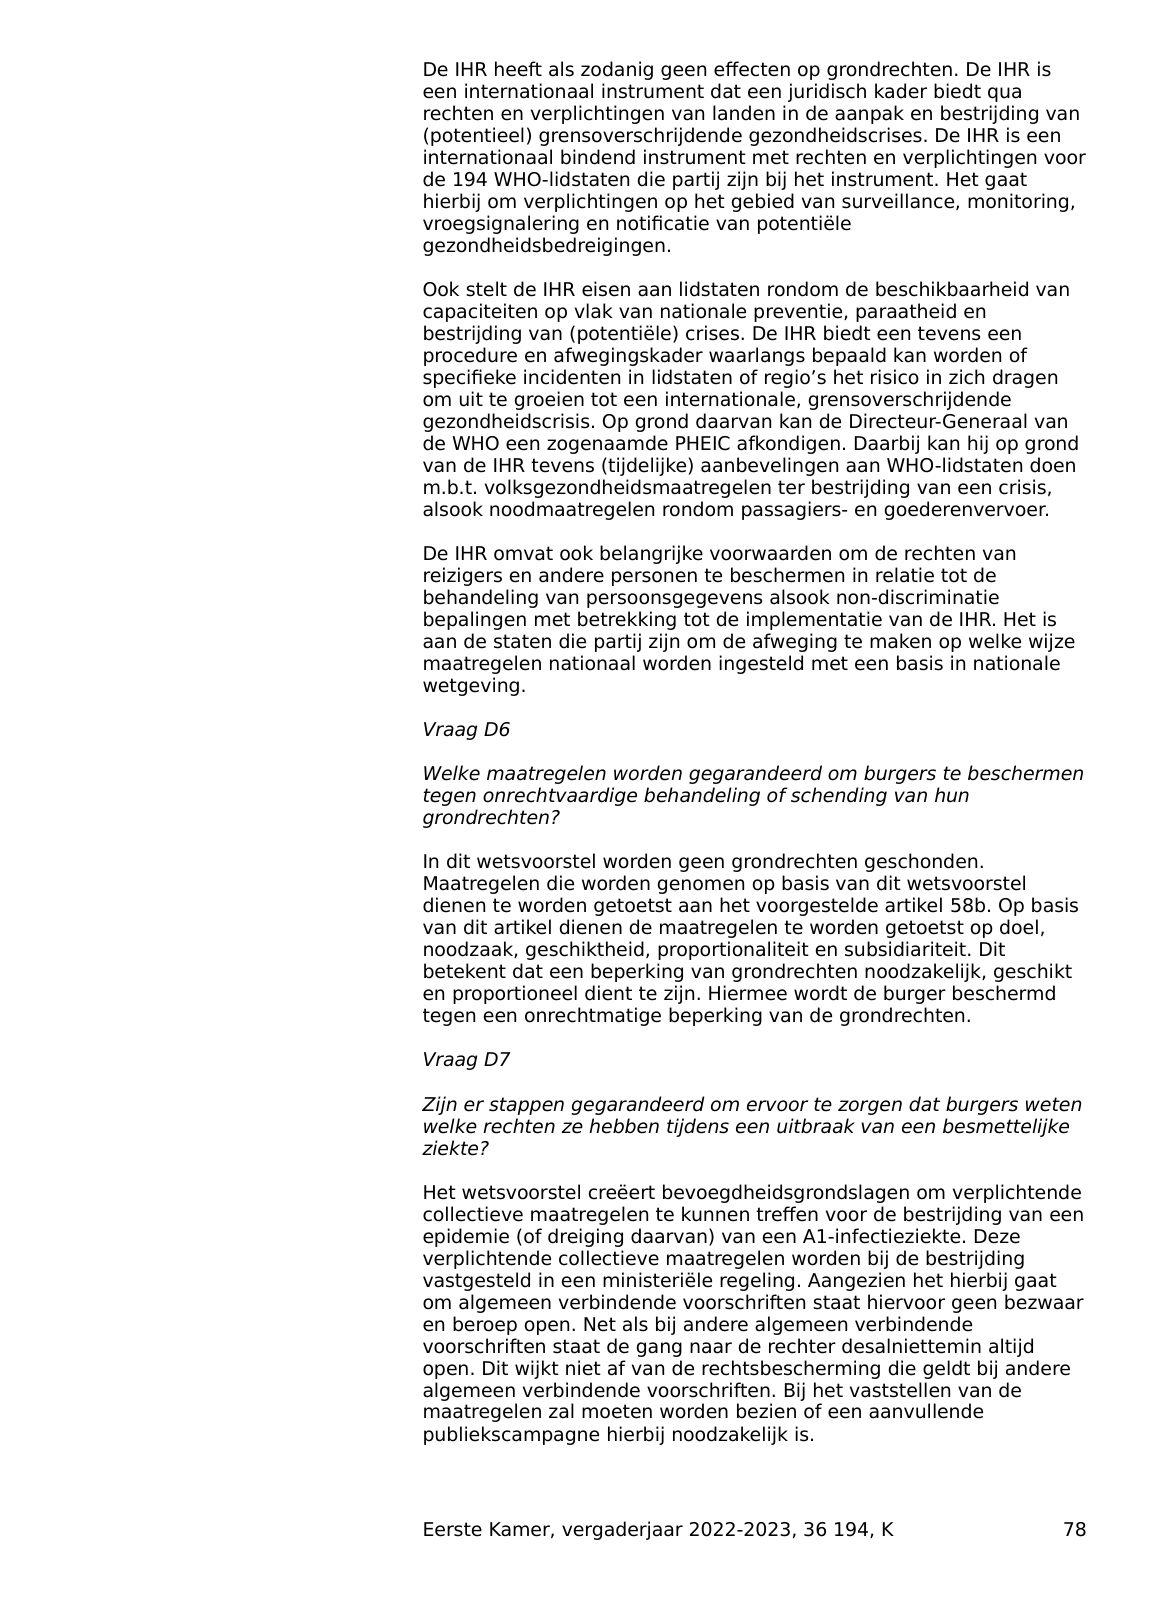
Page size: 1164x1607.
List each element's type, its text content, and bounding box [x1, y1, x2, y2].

text Welke maatregelen worden gegarandeerd om burgers te beschermen tegen onrechtvaardige behandeling of schending van hun grondrechten? [422, 763, 1087, 829]
text Het wetsvoorstel creëert bevoegdheidsgrondslagen om verplichtende collectieve maatregelen te kunnen treffen voor de bestrijding van een epidemie (of dreiging daarvan) van een A1-infectieziekte. Deze verplichtende collectieve maatregelen worden bij de bestrijding vastgesteld in een ministeriële regeling. Aangezien het hierbij gaat om algemeen verbindende voorschriften staat hiervoor geen bezwaar en beroep open. Net als bij andere algemeen verbindende voorschriften staat de gang naar de rechter desalniettemin altijd open. Dit wijkt niet af van de rechtsbescherming die geldt bij andere algemeen verbindende voorschriften. Bij het vaststellen van de maatregelen zal moeten worden bezien of een aanvullende publiekscampagne hierbij noodzakelijk is. [422, 1182, 1087, 1445]
text Zijn er stappen gegarandeerd om ervoor te zorgen dat burgers weten welke rechten ze hebben tijdens een uitbraak van een besmettelijke ziekte? [422, 1093, 1087, 1159]
text De IHR omvat ook belangrijke voorwaarden om de rechten van reizigers en andere personen te beschermen in relatie tot de behandeling van persoonsgegevens alsook non-discriminatie bepalingen met betrekking tot de implementatie van de IHR. Het is aan de staten die partij zijn om de afweging te maken op welke wijze maatregelen nationaal worden ingesteld met een basis in nationale wetgeving. [422, 543, 1087, 697]
text In dit wetsvoorstel worden geen grondrechten geschonden. Maatregelen die worden genomen op basis van dit wetsvoorstel dienen te worden getoetst aan het voorgestelde artikel 58b. Op basis van dit artikel dienen de maatregelen te worden getoetst op doel, noodzaak, geschiktheid, proportionaliteit en subsidiariteit. Dit betekent dat een beperking van grondrechten noodzakelijk, geschikt en proportioneel dient te zijn. Hiermee wordt de burger beschermd tegen een onrechtmatige beperking van de grondrechten. [422, 851, 1087, 1027]
text Ook stelt de IHR eisen aan lidstaten rondom de beschikbaarheid van capaciteiten op vlak van nationale preventie, paraatheid en bestrijding van (potentiële) crises. De IHR biedt een tevens een procedure en afwegingskader waarlangs bepaald kan worden of specifieke incidenten in lidstaten of regio’s het risico in zich dragen om uit te groeien tot een internationale, grensoverschrijdende gezondheidscrisis. Op grond daarvan kan de Directeur-Generaal van de WHO een zogenaamde PHEIC afkondigen. Daarbij kan hij op grond van de IHR tevens (tijdelijke) aanbevelingen aan WHO-lidstaten doen m.b.t. volksgezondheidsmaatregelen ter bestrijding van een crisis, alsook noodmaatregelen rondom passagiers- en goederenvervoer. [422, 279, 1087, 521]
subtitle Vraag D6 [422, 719, 1087, 741]
subtitle Vraag D7 [422, 1049, 1087, 1071]
text De IHR heeft als zodanig geen effecten op grondrechten. De IHR is een internationaal instrument dat een juridisch kader biedt qua rechten en verplichtingen van landen in de aanpak en bestrijding van (potentieel) grensoverschrijdende gezondheidscrises. De IHR is een internationaal bindend instrument met rechten en verplichtingen voor de 194 WHO-lidstaten die partij zijn bij het instrument. Het gaat hierbij om verplichtingen op het gebied van surveillance, monitoring, vroegsignalering en notificatie van potentiële gezondheidsbedreigingen. [422, 59, 1087, 257]
